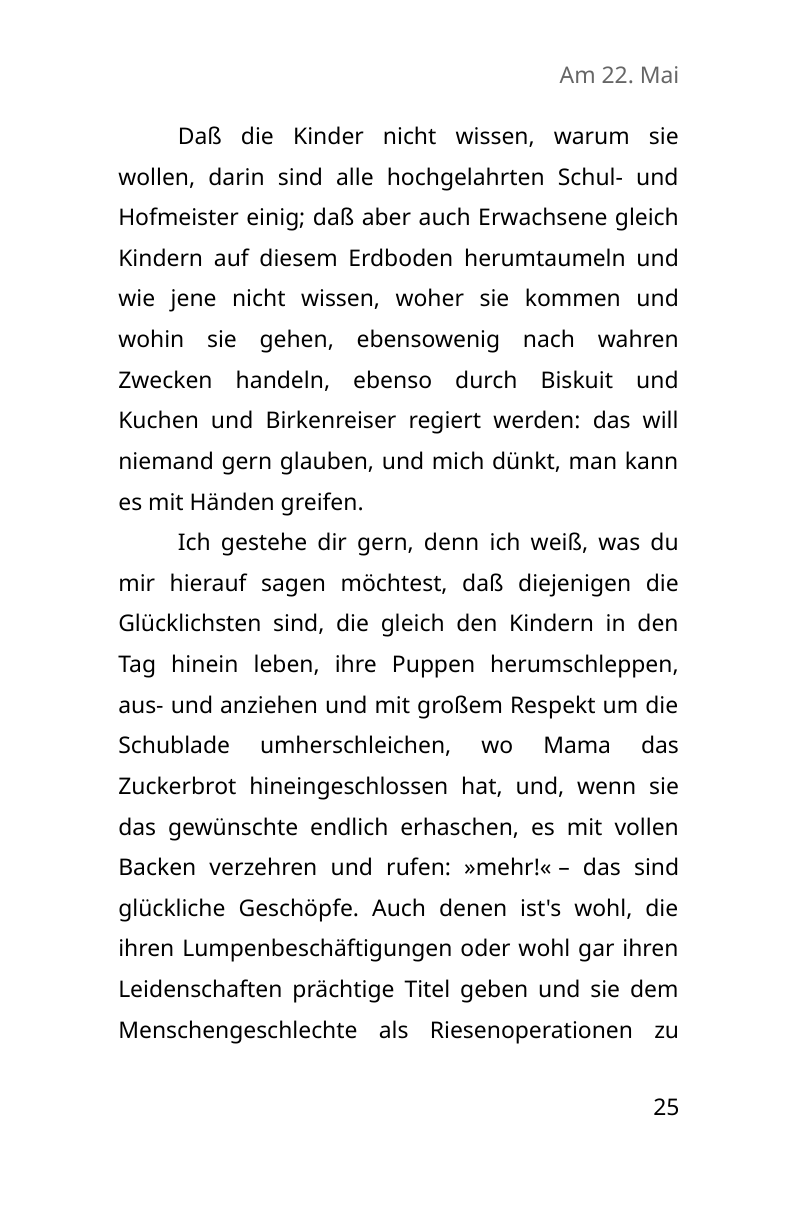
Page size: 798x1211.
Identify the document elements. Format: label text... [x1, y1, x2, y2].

text Ich gestehe dir gern, denn ich weiß, was du mir hierauf sagen möchtest, daß diejenigen die Glücklichsten sind, die gleich den Kindern in den Tag hinein leben, ihre Puppen herumschleppen, aus- und anziehen und mit großem Respekt um die Schublade umherschleichen, wo Mama das Zuckerbrot hineingeschlossen hat, und, wenn sie das gewünschte endlich erhaschen, es mit vollen Backen verzehren und rufen: »mehr!« – das sind glückliche Geschöpfe. Auch denen ist's wohl, die ihren Lumpenbeschäftigungen oder wohl gar ihren Leidenschaften prächtige Titel geben und sie dem Menschengeschlechte als Riesenoperationen zu [118, 526, 679, 1045]
text Daß die Kinder nicht wissen, warum sie wollen, darin sind alle hochgelahrten Schul- und Hofmeister einig; daß aber auch Erwachsene gleich Kindern auf diesem Erdboden herumtaumeln und wie jene nicht wissen, woher sie kommen und wohin sie gehen, ebensowenig nach wahren Zwecken handeln, ebenso durch Biskuit und Kuchen und Birkenreiser regiert werden: das will niemand gern glauben, und mich dünkt, man kann es mit Händen greifen. [118, 120, 679, 517]
